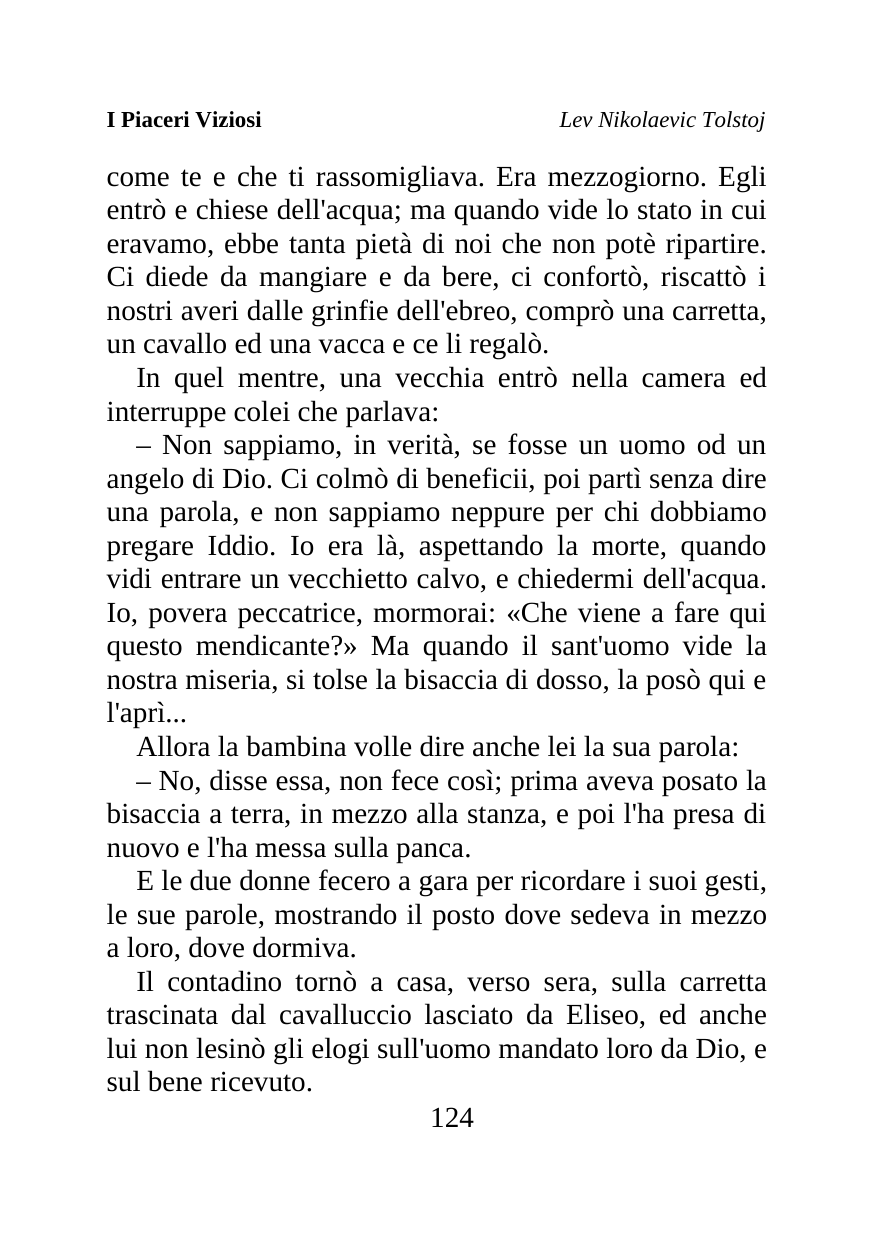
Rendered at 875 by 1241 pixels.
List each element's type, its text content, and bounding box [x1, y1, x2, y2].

text – Non sappiamo, in verità, se fosse un uomo od un angelo di Dio. Ci colmò di beneficii, poi partì senza dire una parola, e non sappiamo neppure per chi dobbiamo pregare Iddio. Io era là, aspettando la morte, quando vidi entrare un vecchietto calvo, e chiedermi dell'acqua. Io, povera peccatrice, mormorai: «Che viene a fare qui questo mendicante?» Ma quando il sant'uomo vide la nostra miseria, si tolse la bisaccia di dosso, la posò qui e l'aprì... [106, 427, 768, 729]
text – No, disse essa, non fece così; prima aveva posato la bisaccia a terra, in mezzo alla stanza, e poi l'ha presa di nuovo e l'ha messa sulla panca. [106, 763, 768, 863]
text Allora la bambina volle dire anche lei la sua parola: [106, 729, 768, 763]
text come te e che ti rassomigliava. Era mezzogiorno. Egli entrò e chiese dell'acqua; ma quando vide lo stato in cui eravamo, ebbe tanta pietà di noi che non potè ripartire. Ci diede da mangiare e da bere, ci confortò, riscattò i nostri averi dalle grinfie dell'ebreo, comprò una carretta, un cavallo ed una vacca e ce li regalò. [106, 159, 768, 360]
text Il contadino tornò a casa, verso sera, sulla carretta trascinata dal cavalluccio lasciato da Eliseo, ed anche lui non lesinò gli elogi sull'uomo mandato loro da Dio, e sul bene ricevuto. [106, 964, 768, 1098]
text In quel mentre, una vecchia entrò nella camera ed interruppe colei che parlava: [106, 360, 768, 427]
text E le due donne fecero a gara per ricordare i suoi gesti, le sue parole, mostrando il posto dove sedeva in mezzo a loro, dove dormiva. [106, 863, 768, 964]
